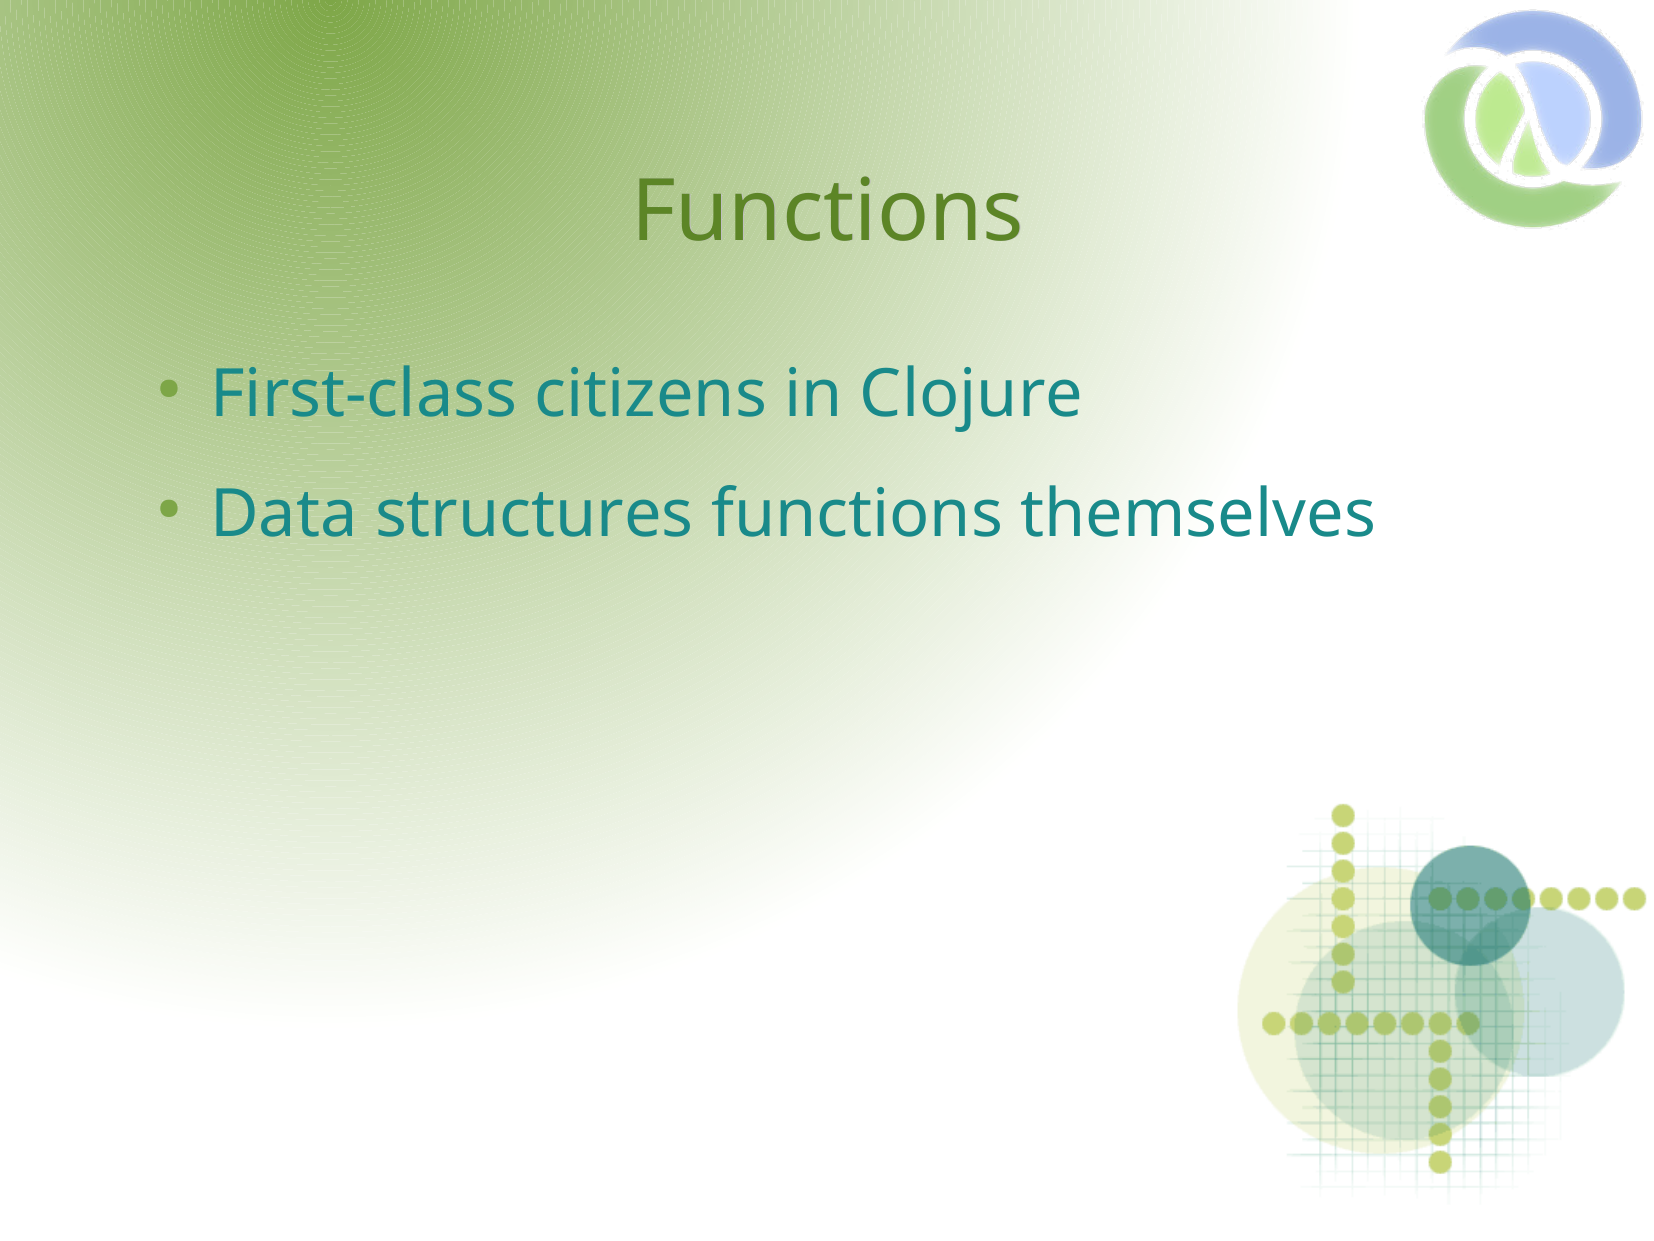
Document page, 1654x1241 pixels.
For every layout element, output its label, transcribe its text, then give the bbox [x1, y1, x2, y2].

list First-class citizens in Clojure Data structures functions themselves [121, 344, 1534, 1127]
picture [1224, 792, 1654, 1211]
title Functions [121, 102, 1534, 310]
